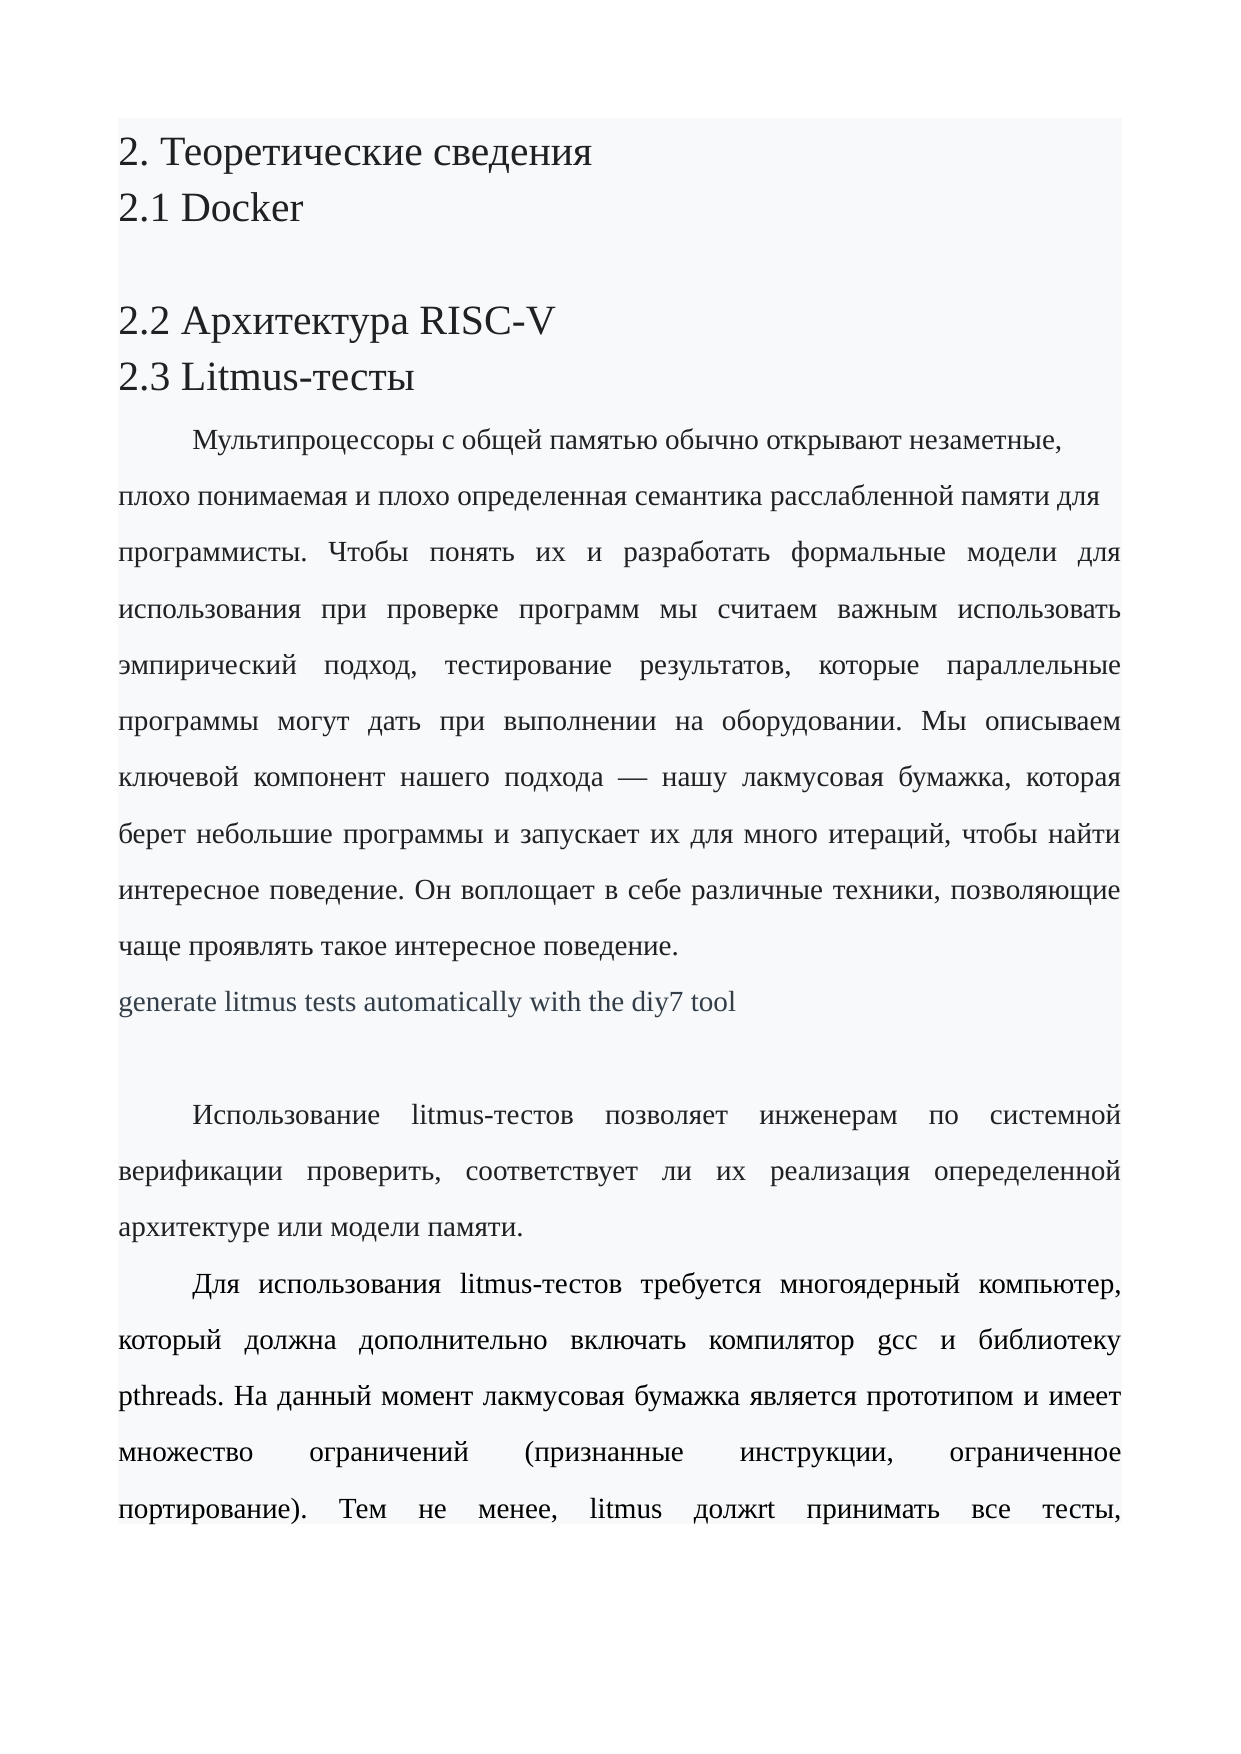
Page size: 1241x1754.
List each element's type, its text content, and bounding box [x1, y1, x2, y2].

text программисты. Чтобы понять их и разработать формальные модели для использования при проверке программ мы считаем важным использовать эмпирический подход, тестирование результатов, которые параллельные программы могут дать при выполнении на оборудовании. Мы описываем ключевой компонент нашего подхода — нашу лакмусовая бумажка, которая берет небольшие программы и запускает их для много итераций, чтобы найти интересное поведение. Он воплощает в себе различные техники, позволяющие чаще проявлять такое интересное поведение. [118, 512, 1122, 962]
text Мультипроцессоры с общей памятью обычно открывают незаметные, [118, 399, 1122, 456]
text Использование litmus-тестов позволяет инженерам по системной верификации проверить, соответствует ли их реализация опеределенной архитектуре или модели памяти. [118, 1018, 1122, 1243]
text плохо понимаемая и плохо определенная семантика расслабленной памяти для [118, 456, 1122, 512]
subtitle generate litmus tests automatically with the diy7 tool [118, 962, 1122, 1018]
text Для использования litmus-тестов требуется многоядерный компьютер, который должна дополнительно включать компилятор gcc и библиотеку pthreads. На данный момент лакмусовая бумажка является прототипом и имеет множество ограничений (признанные инструкции, ограниченное портирование). Тем не менее, litmus должrt принимать все тесты, [118, 1243, 1122, 1524]
text 2.3 Litmus-тесты [118, 343, 1122, 399]
text 2. Теоретические сведения [118, 118, 1122, 174]
text 2.2 Архитектура RISC-V [118, 287, 1122, 343]
text 2.1 Docker [118, 174, 1122, 231]
